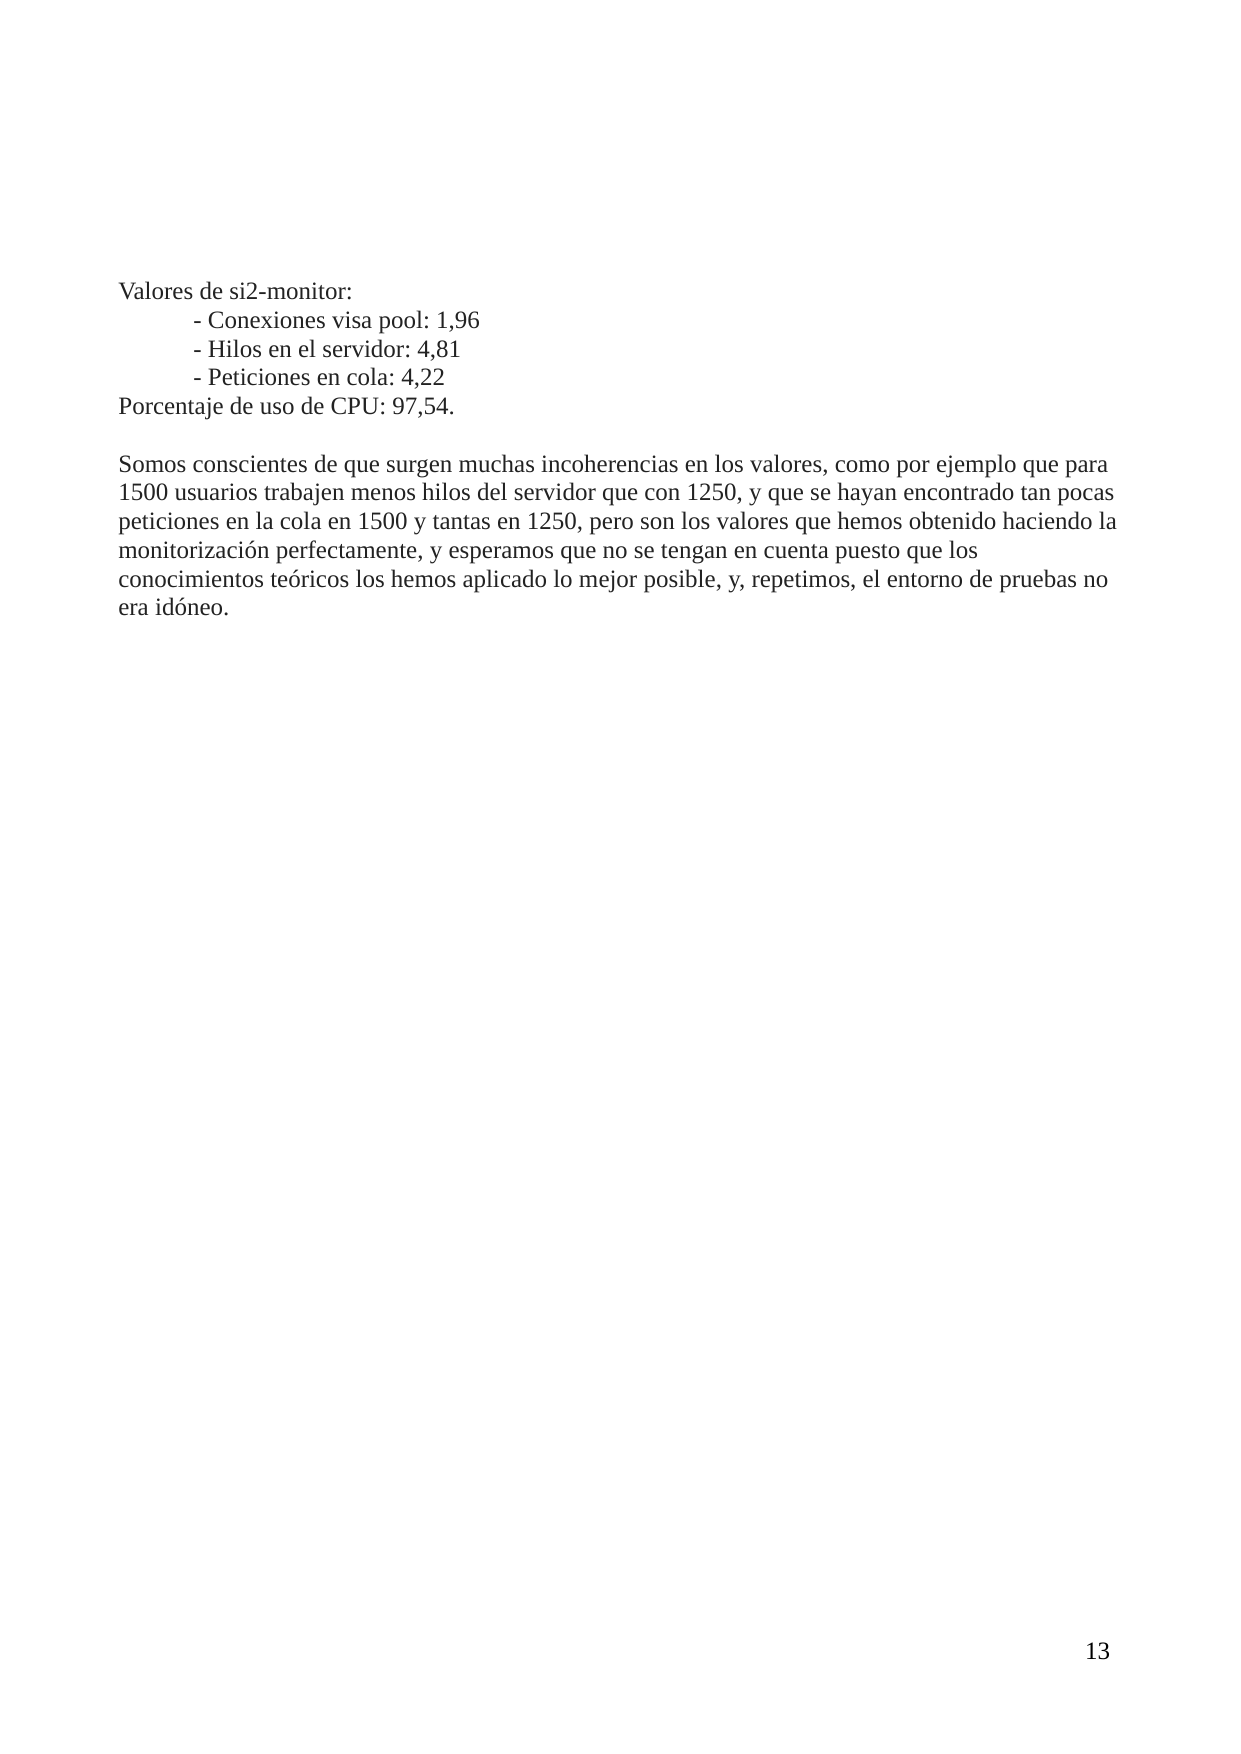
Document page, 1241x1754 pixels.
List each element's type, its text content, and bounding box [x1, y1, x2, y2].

subtitle Porcentaje de uso de CPU: 97,54. [118, 391, 1122, 420]
subtitle - Conexiones visa pool: 1,96 [118, 305, 1122, 334]
subtitle Somos conscientes de que surgen muchas incoherencias en los valores, como por ejemplo que para 1500 usuarios trabajen menos hilos del servidor que con 1250, y que se hayan encontrado tan pocas peticiones en la cola en 1500 y tantas en 1250, pero son los valores que hemos obtenido haciendo la monitorización perfectamente, y esperamos que no se tengan en cuenta puesto que los conocimientos teóricos los hemos aplicado lo mejor posible, y, repetimos, el entorno de pruebas no era idóneo. [118, 449, 1122, 621]
subtitle Valores de si2-monitor: [118, 276, 1122, 305]
subtitle - Peticiones en cola: 4,22 [118, 362, 1122, 391]
subtitle - Hilos en el servidor: 4,81 [118, 334, 1122, 362]
